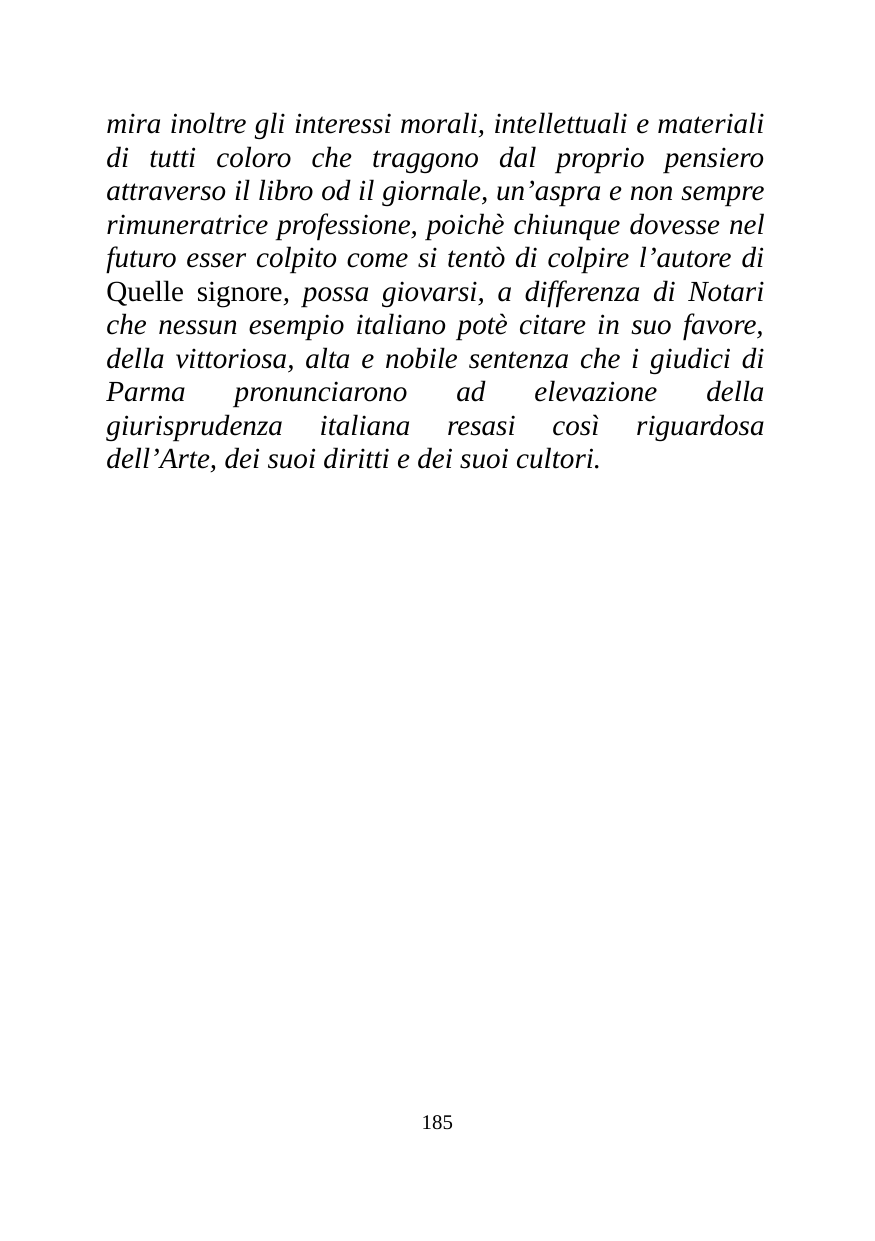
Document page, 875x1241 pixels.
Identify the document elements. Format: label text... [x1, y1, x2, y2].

text mira inoltre gli interessi morali, intellettuali e materiali di tutti coloro che traggono dal proprio pensiero attraverso il libro od il giornale, un’aspra e non sempre rimuneratrice professione, poichè chiunque dovesse nel futuro esser colpito come si tentò di colpire l’autore di Quelle signore, possa giovarsi, a differenza di Notari che nessun esempio italiano potè citare in suo favore, della vittoriosa, alta e nobile sentenza che i giudici di Parma pronunciarono ad elevazione della giurisprudenza italiana resasi così riguardosa dell’Arte, dei suoi diritti e dei suoi cultori. [106, 106, 768, 475]
